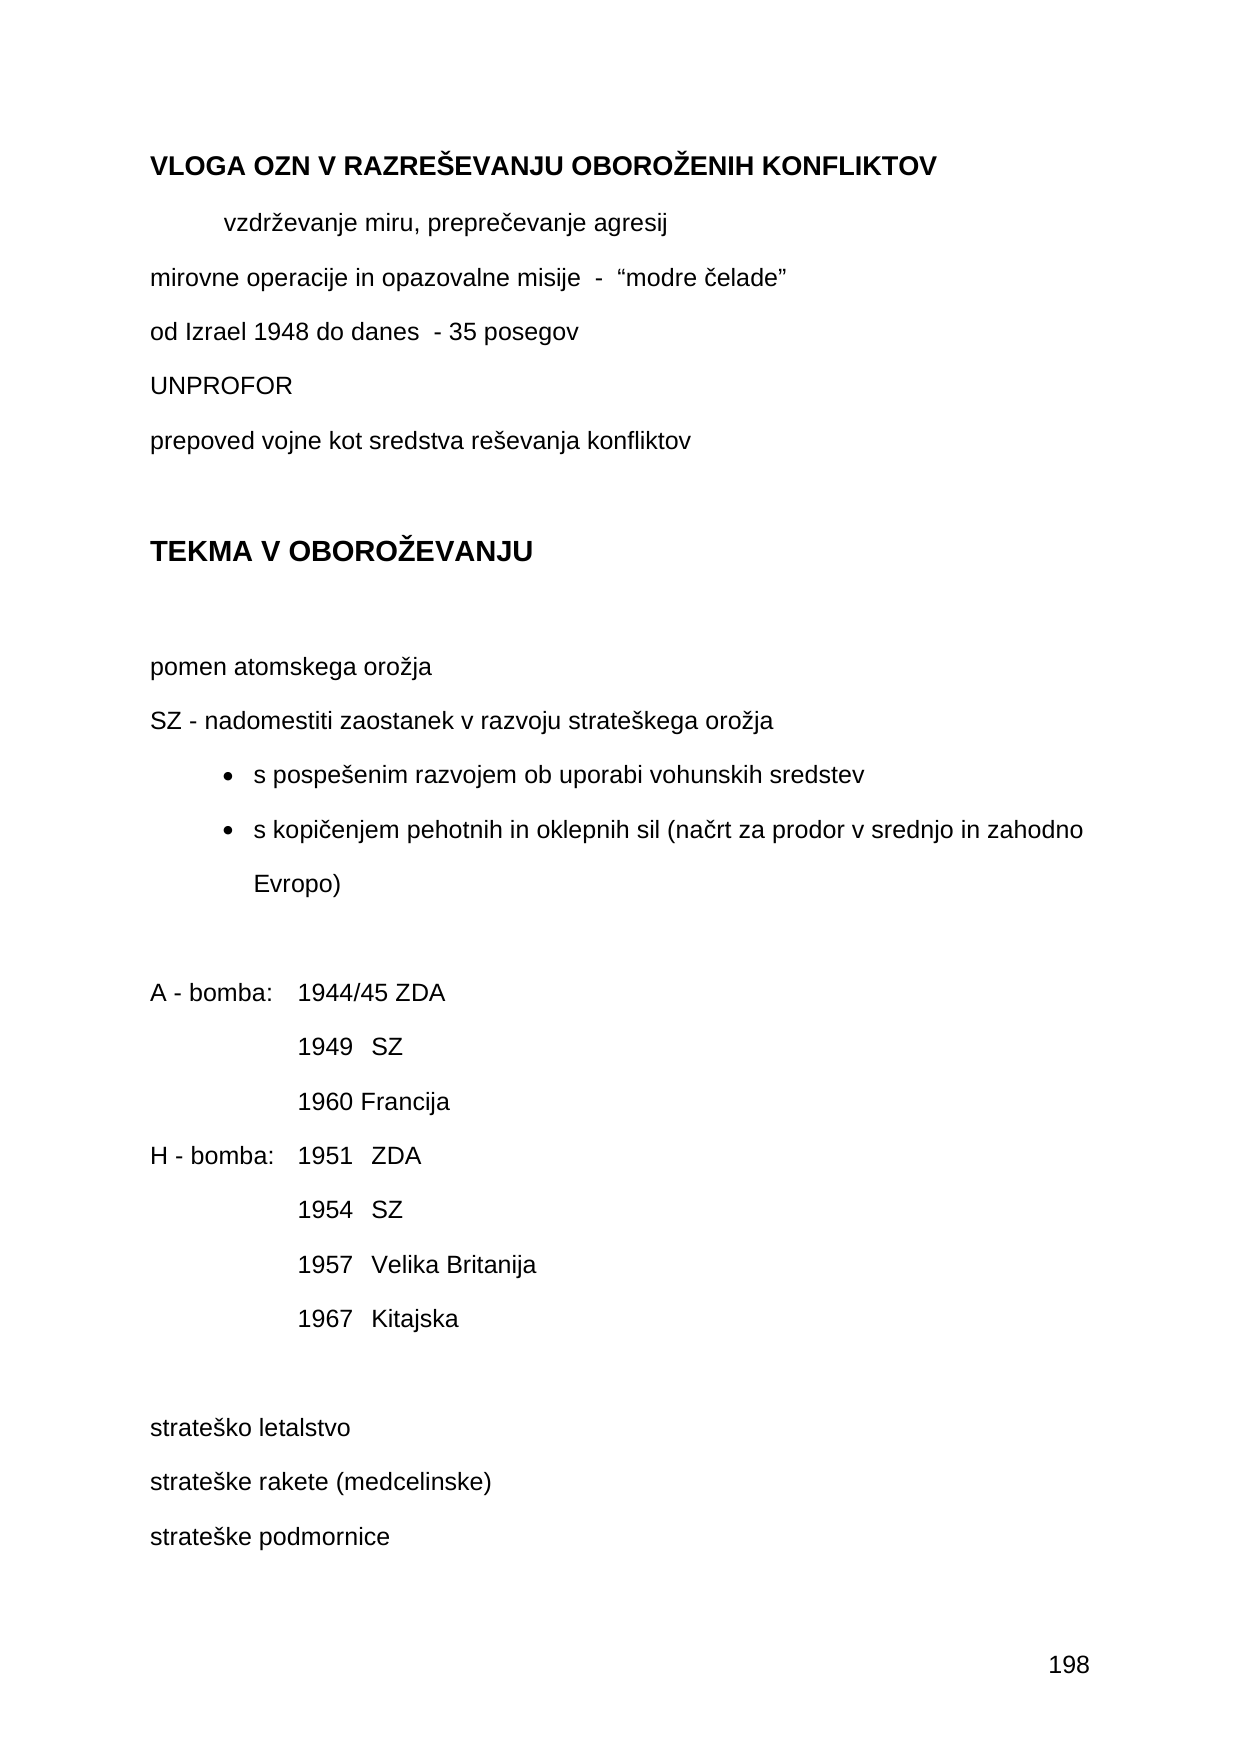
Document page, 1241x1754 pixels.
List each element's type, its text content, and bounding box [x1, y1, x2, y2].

text 1967 Kitajska [150, 1304, 1090, 1340]
text 1960 Francija [150, 1087, 1090, 1123]
text 1957 Velika Britanija [150, 1250, 1090, 1286]
text strateške podmornice [150, 1522, 1090, 1558]
text prepoved vojne kot sredstva reševanja konfliktov [150, 426, 1090, 462]
list s kopičenjem pehotnih in oklepnih sil (načrt za prodor v srednjo in zahodno Evropo) [224, 815, 1090, 905]
text SZ - nadomestiti zaostanek v razvoju strateškega orožja [150, 706, 1090, 742]
text pomen atomskega orožja [150, 652, 1090, 688]
text UNPROFOR [150, 371, 1090, 407]
text VLOGA OZN V RAZREŠEVANJU OBOROŽENIH KONFLIKTOV [150, 150, 1090, 189]
text 1949 SZ [150, 1032, 1090, 1068]
text H - bomba: 1951 ZDA [150, 1141, 1090, 1177]
text TEKMA V OBOROŽEVANJU [150, 534, 1090, 576]
text A - bomba: 1944/45 ZDA [150, 978, 1090, 1014]
text vzdrževanje miru, preprečevanje agresij [150, 208, 1090, 244]
text od Izrael 1948 do danes - 35 posegov [150, 317, 1090, 353]
list s pospešenim razvojem ob uporabi vohunskih sredstev [224, 760, 1090, 797]
text strateške rakete (medcelinske) [150, 1467, 1090, 1503]
text mirovne operacije in opazovalne misije - “modre čelade” [150, 262, 1090, 299]
text 1954 SZ [150, 1195, 1090, 1232]
text strateško letalstvo [150, 1413, 1090, 1449]
